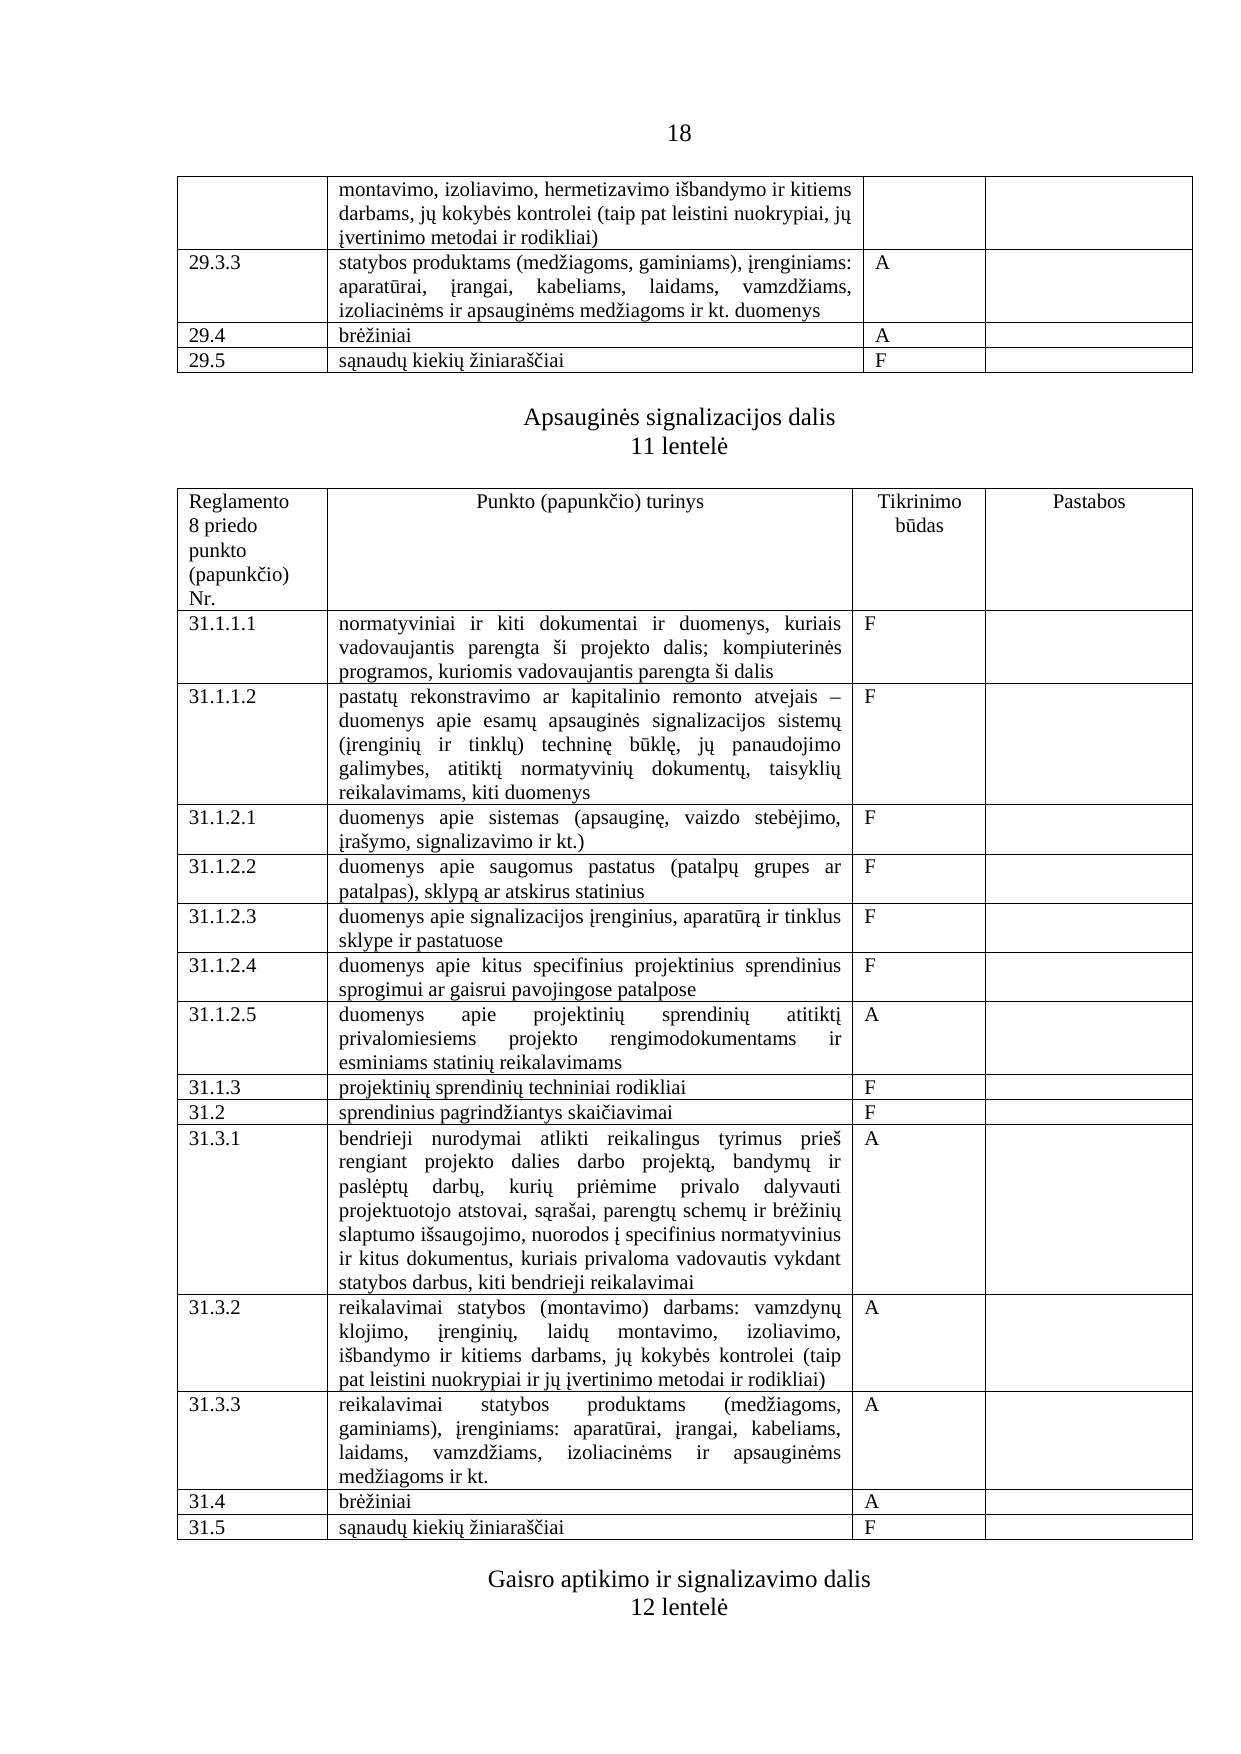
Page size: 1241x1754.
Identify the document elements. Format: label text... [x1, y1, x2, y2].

table_cell [986, 611, 1192, 683]
text 11 lentelė [177, 431, 1181, 459]
table_cell [986, 1100, 1192, 1124]
table_cell 31.1.2.4 [178, 953, 327, 1001]
table_cell [986, 805, 1192, 853]
table_cell F [853, 1075, 985, 1099]
table_cell [986, 323, 1192, 347]
table_header Punkto (papunkčio) turinys [328, 489, 852, 610]
table_cell duomenys apie projektinių sprendinių atitiktį privalomiesiems projekto rengimodokumentams ir esminiams statinių reikalavimams [328, 1002, 852, 1074]
table_cell duomenys apie kitus specifinius projektinius sprendinius sprogimui ar gaisrui pavojingose patalpose [328, 953, 852, 1001]
table_cell 31.1.2.5 [178, 1002, 327, 1074]
table_cell [986, 250, 1192, 322]
table_cell [178, 177, 327, 249]
table_cell pastatų rekonstravimo ar kapitalinio remonto atvejais – duomenys apie esamų apsauginės signalizacijos sistemų (įrenginių ir tinklų) techninę būklę, jų panaudojimo galimybes, atitiktį normatyvinių dokumentų, taisyklių reikalavimams, kiti duomenys [328, 684, 852, 804]
table_cell F [864, 348, 985, 372]
table_header Pastabos [986, 489, 1192, 610]
table_cell 31.4 [178, 1490, 327, 1513]
table_cell [986, 1392, 1192, 1488]
table_cell A [853, 1002, 985, 1074]
table_header Reglamento 8 priedo punkto (papunkčio) Nr. [178, 489, 327, 610]
table_cell A [853, 1125, 985, 1294]
table_cell A [864, 323, 985, 347]
table_cell [986, 1002, 1192, 1074]
table_cell montavimo, izoliavimo, hermetizavimo išbandymo ir kitiems darbams, jų kokybės kontrolei (taip pat leistini nuokrypiai, jų įvertinimo metodai ir rodikliai) [328, 177, 863, 249]
table_cell 29.4 [178, 323, 327, 347]
table_cell [986, 953, 1192, 1001]
table_cell 31.3.3 [178, 1392, 327, 1488]
text Apsauginės signalizacijos dalis [177, 402, 1181, 431]
table_cell brėžiniai [328, 323, 863, 347]
table_cell sąnaudų kiekių žiniaraščiai [328, 348, 863, 372]
table_cell [986, 1515, 1192, 1539]
table_cell [986, 1125, 1192, 1294]
table_cell F [853, 1100, 985, 1124]
table_cell 31.2 [178, 1100, 327, 1124]
table_header Tikrinimo būdas [853, 489, 985, 610]
table_cell duomenys apie sistemas (apsauginę, vaizdo stebėjimo, įrašymo, signalizavimo ir kt.) [328, 805, 852, 853]
table_cell 31.5 [178, 1515, 327, 1539]
table_cell duomenys apie signalizacijos įrenginius, aparatūrą ir tinklus sklype ir pastatuose [328, 904, 852, 952]
table_cell [986, 348, 1192, 372]
table_cell F [853, 805, 985, 853]
table_cell 29.5 [178, 348, 327, 372]
table_cell [986, 855, 1192, 903]
table_cell duomenys apie saugomus pastatus (patalpų grupes ar patalpas), sklypą ar atskirus statinius [328, 855, 852, 903]
table_cell sprendinius pagrindžiantys skaičiavimai [328, 1100, 852, 1124]
table_cell projektinių sprendinių techniniai rodikliai [328, 1075, 852, 1099]
table_cell statybos produktams (medžiagoms, gaminiams), įrenginiams: aparatūrai, įrangai, kabeliams, laidams, vamzdžiams, izoliacinėms ir apsauginėms medžiagoms ir kt. duomenys [328, 250, 863, 322]
table_cell [986, 177, 1192, 249]
table_cell 31.3.1 [178, 1125, 327, 1294]
table_cell 31.1.1.1 [178, 611, 327, 683]
table_cell F [853, 904, 985, 952]
table_cell [986, 904, 1192, 952]
table_cell normatyviniai ir kiti dokumentai ir duomenys, kuriais vadovaujantis parengta ši projekto dalis; kompiuterinės programos, kuriomis vadovaujantis parengta ši dalis [328, 611, 852, 683]
table_cell A [853, 1392, 985, 1488]
table_cell [986, 684, 1192, 804]
table_cell 31.1.2.2 [178, 855, 327, 903]
table_cell sąnaudų kiekių žiniaraščiai [328, 1515, 852, 1539]
table_cell [986, 1075, 1192, 1099]
table_cell 29.3.3 [178, 250, 327, 322]
table_cell F [853, 855, 985, 903]
table_cell 31.1.1.2 [178, 684, 327, 804]
text Gaisro aptikimo ir signalizavimo dalis [177, 1564, 1181, 1592]
table_cell F [853, 611, 985, 683]
table_cell 31.1.3 [178, 1075, 327, 1099]
table_cell 31.3.2 [178, 1295, 327, 1391]
table_cell reikalavimai statybos produktams (medžiagoms, gaminiams), įrenginiams: aparatūrai, įrangai, kabeliams, laidams, vamzdžiams, izoliacinėms ir apsauginėms medžiagoms ir kt. [328, 1392, 852, 1488]
table_cell reikalavimai statybos (montavimo) darbams: vamzdynų klojimo, įrenginių, laidų montavimo, izoliavimo, išbandymo ir kitiems darbams, jų kokybės kontrolei (taip pat leistini nuokrypiai ir jų įvertinimo metodai ir rodikliai) [328, 1295, 852, 1391]
table_cell [986, 1490, 1192, 1513]
text 12 lentelė [177, 1592, 1181, 1621]
table_cell brėžiniai [328, 1490, 852, 1513]
table_cell [864, 177, 985, 249]
table_cell F [853, 953, 985, 1001]
table_cell A [864, 250, 985, 322]
table_cell F [853, 684, 985, 804]
table_cell A [853, 1295, 985, 1391]
table_cell 31.1.2.1 [178, 805, 327, 853]
table_cell 31.1.2.3 [178, 904, 327, 952]
table_cell F [853, 1515, 985, 1539]
table_cell bendrieji nurodymai atlikti reikalingus tyrimus prieš rengiant projekto dalies darbo projektą, bandymų ir paslėptų darbų, kurių priėmime privalo dalyvauti projektuotojo atstovai, sąrašai, parengtų schemų ir brėžinių slaptumo išsaugojimo, nuorodos į specifinius normatyvinius ir kitus dokumentus, kuriais privaloma vadovautis vykdant statybos darbus, kiti bendrieji reikalavimai [328, 1125, 852, 1294]
table_cell A [853, 1490, 985, 1513]
table_cell [986, 1295, 1192, 1391]
